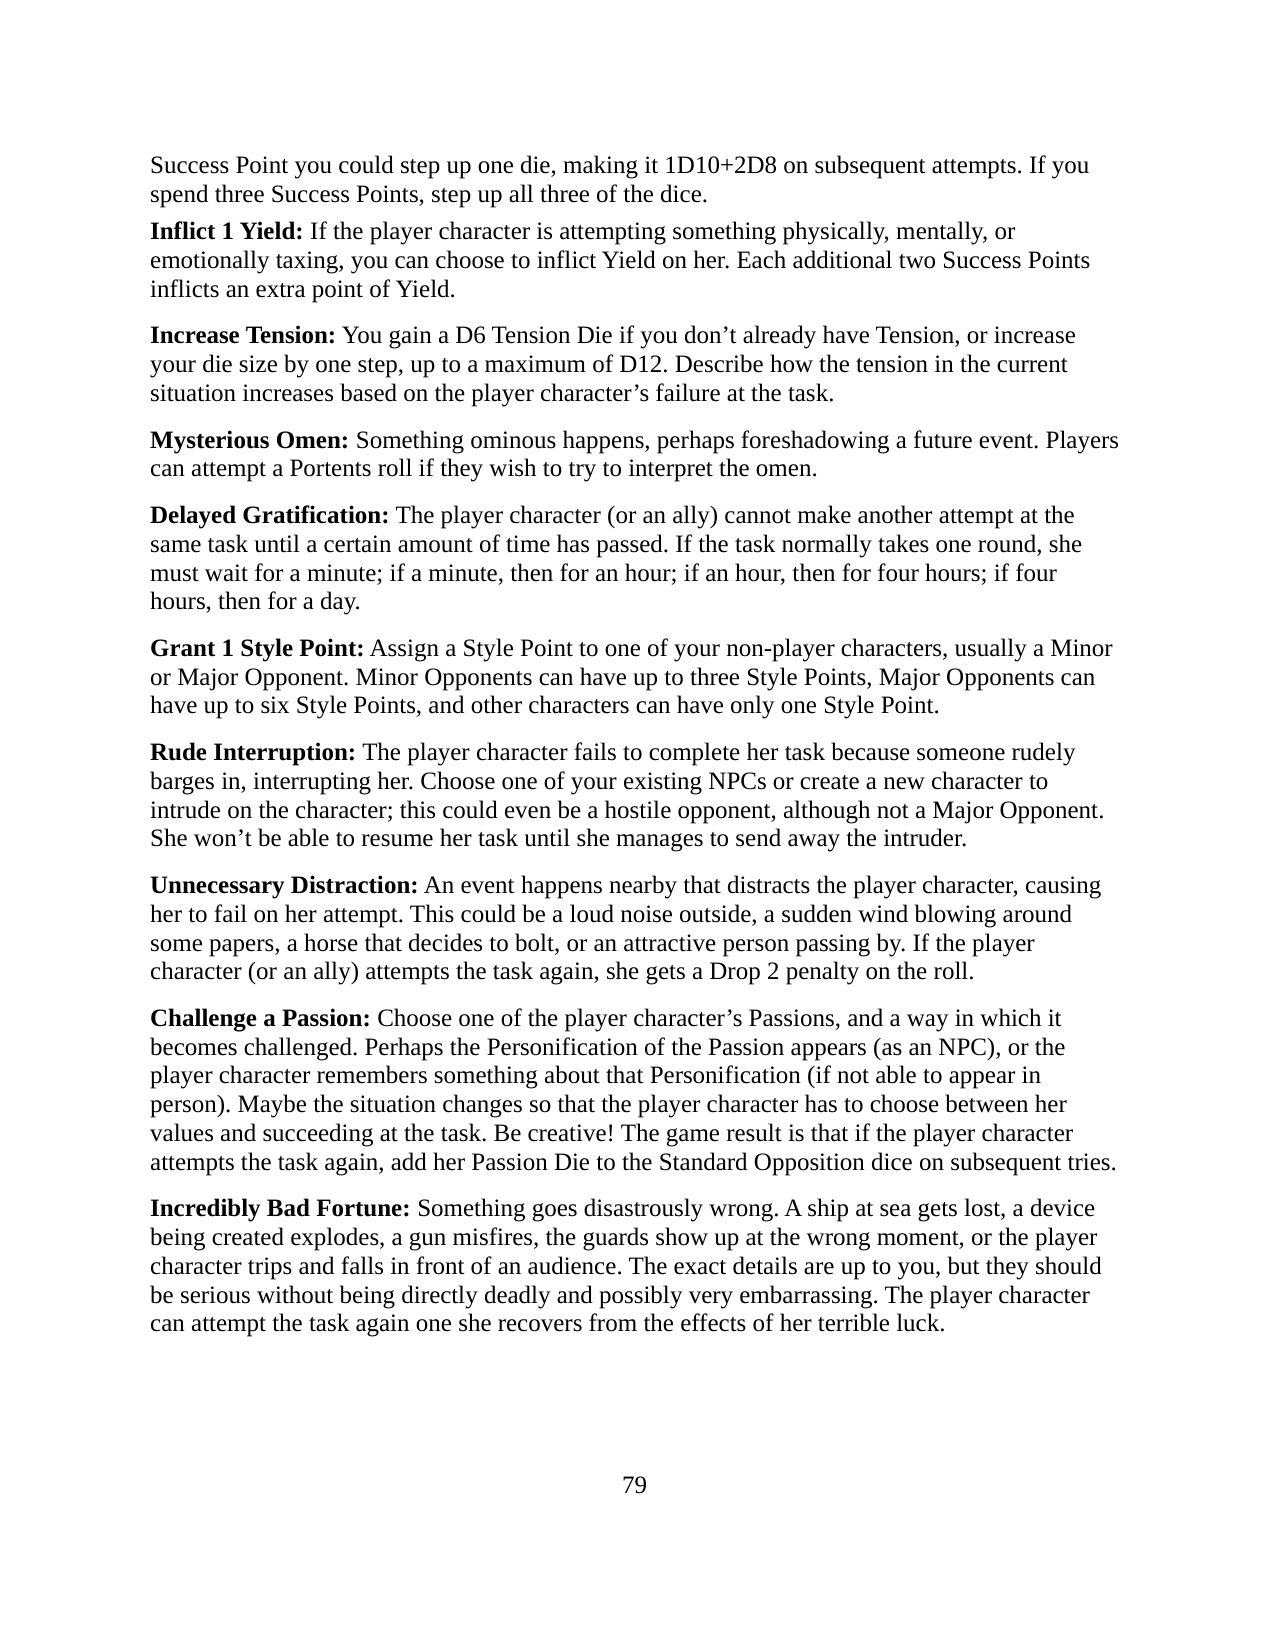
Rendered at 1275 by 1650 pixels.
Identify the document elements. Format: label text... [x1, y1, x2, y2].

text Mysterious Omen: Something ominous happens, perhaps foreshadowing a future event. Players can attempt a Portents roll if they wish to try to interpret the omen. [150, 425, 1125, 482]
text Inflict 1 Yield: If the player character is attempting something physically, mentally, or emotionally taxing, you can choose to inflict Yield on her. Each additional two Success Points inflicts an extra point of Yield. [150, 216, 1125, 303]
text Delayed Gratification: The player character (or an ally) cannot make another attempt at the same task until a certain amount of time has passed. If the task normally takes one round, she must wait for a minute; if a minute, then for an hour; if an hour, then for four hours; if four hours, then for a day. [150, 500, 1125, 615]
text Incredibly Bad Fortune: Something goes disastrously wrong. A ship at sea gets lost, a device being created explodes, a gun misfires, the guards show up at the wrong moment, or the player character trips and falls in front of an audience. The exact details are up to you, but they should be serious without being directly deadly and possibly very embarrassing. The player character can attempt the task again one she recovers from the effects of her terrible luck. [150, 1193, 1125, 1337]
text Grant 1 Style Point: Assign a Style Point to one of your non-player characters, usually a Minor or Major Opponent. Minor Opponents can have up to three Style Points, Major Opponents can have up to six Style Points, and other characters can have only one Style Point. [150, 633, 1125, 719]
text Increase Tension: You gain a D6 Tension Die if you don’t already have Tension, or increase your die size by one step, up to a maximum of D12. Describe how the tension in the current situation increases based on the player character’s failure at the task. [150, 321, 1125, 407]
text Unnecessary Distraction: An event happens nearby that distracts the player character, causing her to fail on her attempt. This could be a loud noise outside, a sudden wind blowing around some papers, a horse that decides to bolt, or an attractive person passing by. If the player character (or an ally) attempts the task again, she gets a Drop 2 penalty on the roll. [150, 870, 1125, 985]
text Rude Interruption: The player character fails to complete her task because someone rudely barges in, interrupting her. Choose one of your existing NPCs or create a new character to intrude on the character; this could even be a hostile opponent, although not a Major Opponent. She won’t be able to resume her task until she manages to send away the intruder. [150, 737, 1125, 852]
text Challenge a Passion: Choose one of the player character’s Passions, and a way in which it becomes challenged. Perhaps the Personification of the Passion appears (as an NPC), or the player character remembers something about that Personification (if not able to appear in person). Maybe the situation changes so that the player character has to choose between her values and succeeding at the task. Be creative! The game result is that if the player character attempts the task again, add her Passion Die to the Standard Opposition dice on subsequent tries. [150, 1003, 1125, 1176]
text Success Point you could step up one die, making it 1D10+2D8 on subsequent attempts. If you spend three Success Points, step up all three of the dice. [150, 150, 1125, 207]
